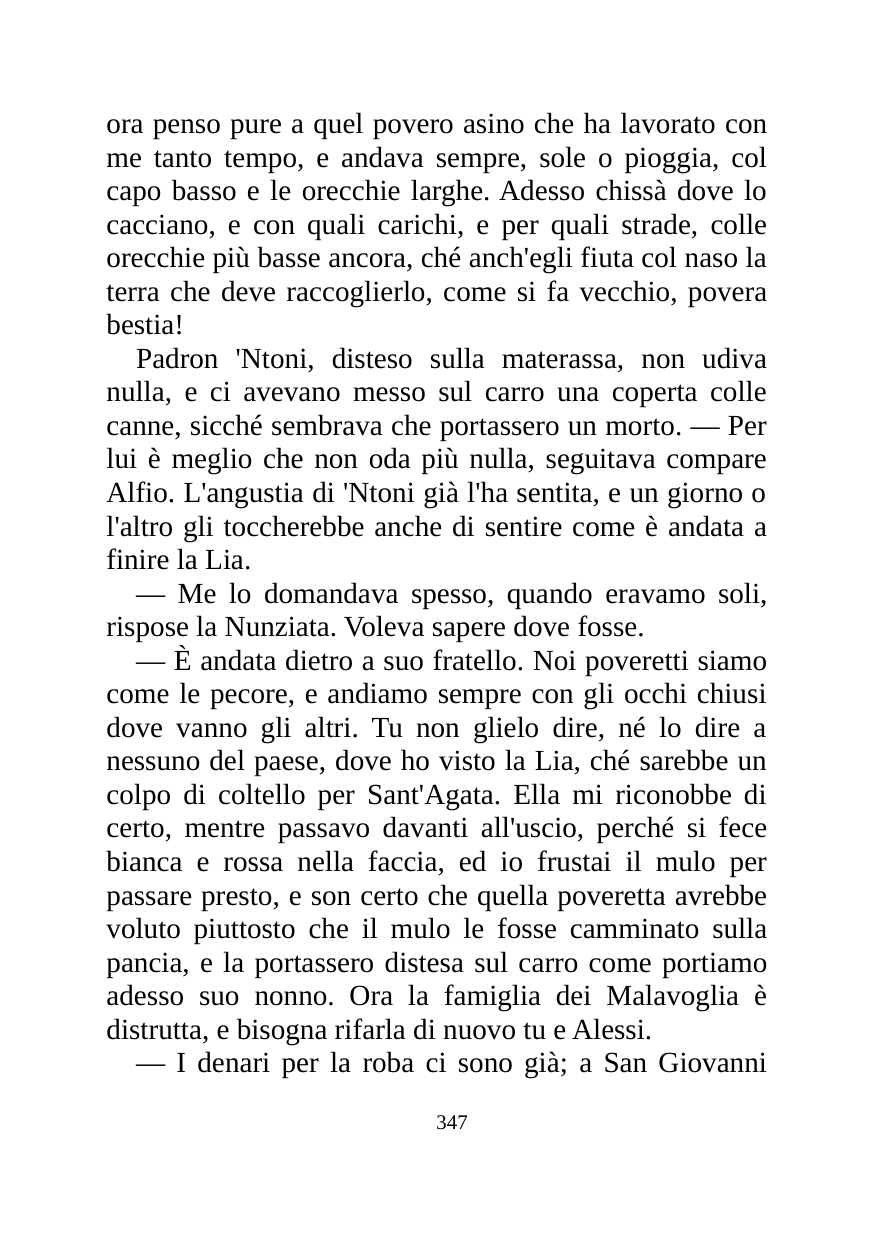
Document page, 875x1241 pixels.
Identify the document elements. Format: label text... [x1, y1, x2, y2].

text ora penso pure a quel povero asino che ha lavorato con me tanto tempo, e andava sempre, sole o pioggia, col capo basso e le orecchie larghe. Adesso chissà dove lo cacciano, e con quali carichi, e per quali strade, colle orecchie più basse ancora, ché anch'egli fiuta col naso la terra che deve raccoglierlo, come si fa vecchio, povera bestia! [106, 106, 768, 341]
text — Me lo domandava spesso, quando eravamo soli, rispose la Nunziata. Voleva sapere dove fosse. [106, 576, 768, 643]
text — È andata dietro a suo fratello. Noi poveretti siamo come le pecore, e andiamo sempre con gli occhi chiusi dove vanno gli altri. Tu non glielo dire, né lo dire a nessuno del paese, dove ho visto la Lia, ché sarebbe un colpo di coltello per Sant'Agata. Ella mi riconobbe di certo, mentre passavo davanti all'uscio, perché si fece bianca e rossa nella faccia, ed io frustai il mulo per passare presto, e son certo che quella poveretta avrebbe voluto piuttosto che il mulo le fosse camminato sulla pancia, e la portassero distesa sul carro come portiamo adesso suo nonno. Ora la famiglia dei Malavoglia è distrutta, e bisogna rifarla di nuovo tu e Alessi. [106, 643, 768, 1045]
text — I denari per la roba ci sono già; a San Giovanni [106, 1045, 768, 1079]
text Padron 'Ntoni, disteso sulla materassa, non udiva nulla, e ci avevano messo sul carro una coperta colle canne, sicché sembrava che portassero un morto. — Per lui è meglio che non oda più nulla, seguitava compare Alfio. L'angustia di 'Ntoni già l'ha sentita, e un giorno o l'altro gli toccherebbe anche di sentire come è andata a finire la Lia. [106, 341, 768, 576]
